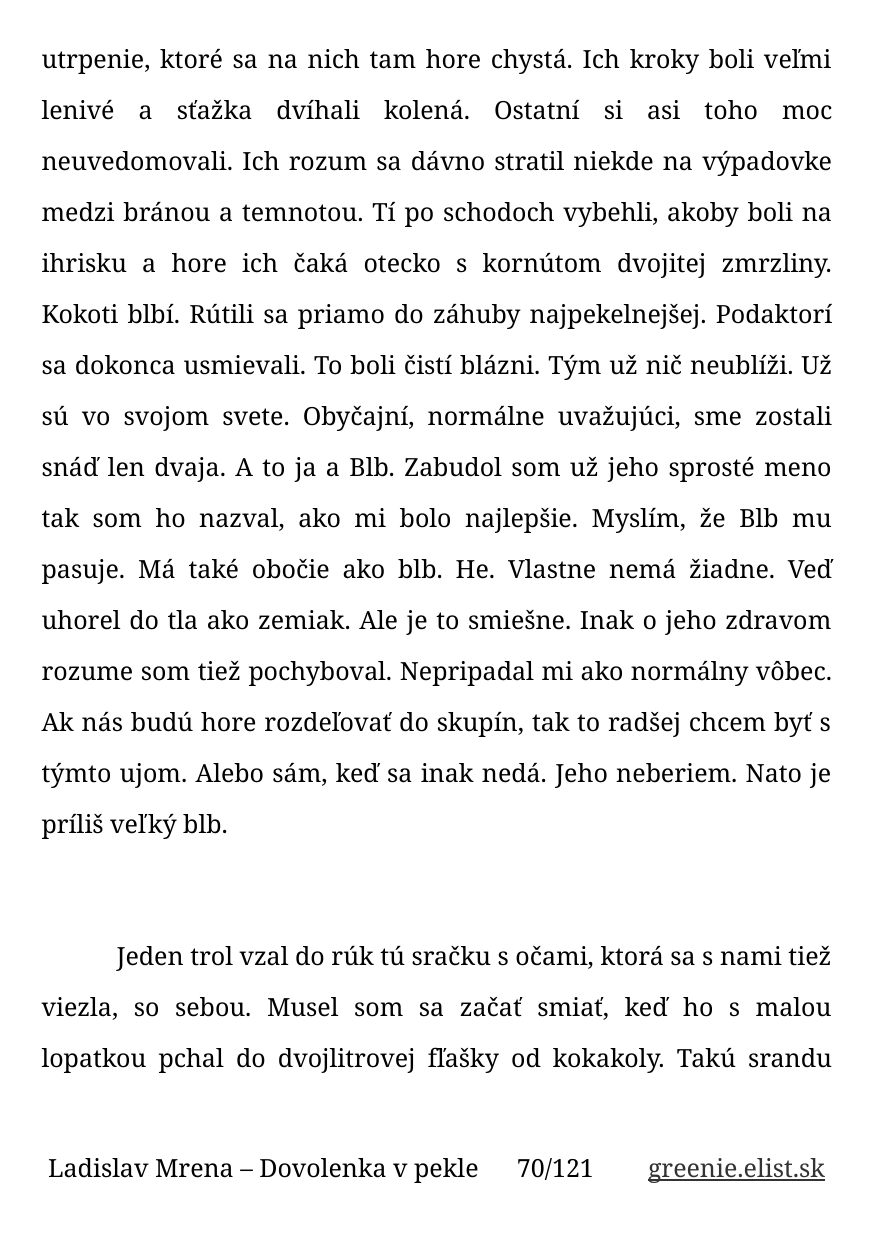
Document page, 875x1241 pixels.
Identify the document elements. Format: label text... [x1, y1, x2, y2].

text Jeden trol vzal do rúk tú sračku s očami, ktorá sa s nami tiež viezla, so sebou. Musel som sa začať smiať, keď ho s malou lopatkou pchal do dvojlitrovej fľašky od kokakoly. Takú srandu [41, 938, 833, 1074]
text utrpenie, ktoré sa na nich tam hore chystá. Ich kroky boli veľmi lenivé a sťažka dvíhali kolená. Ostatní si asi toho moc neuvedomovali. Ich rozum sa dávno stratil niekde na výpadovke medzi bránou a temnotou. Tí po schodoch vybehli, akoby boli na ihrisku a hore ich čaká otecko s kornútom dvojitej zmrzliny. Kokoti blbí. Rútili sa priamo do záhuby najpekelnejšej. Podaktorí sa dokonca usmievali. To boli čistí blázni. Tým už nič neublíži. Už sú vo svojom svete. Obyčajní, normálne uvažujúci, sme zostali snáď len dvaja. A to ja a Blb. Zabudol som už jeho sprosté meno tak som ho nazval, ako mi bolo najlepšie. Myslím, že Blb mu pasuje. Má také obočie ako blb. He. Vlastne nemá žiadne. Veď uhorel do tla ako zemiak. Ale je to smiešne. Inak o jeho zdravom rozume som tiež pochyboval. Nepripadal mi ako normálny vôbec. Ak nás budú hore rozdeľovať do skupín, tak to radšej chcem byť s týmto ujom. Alebo sám, keď sa inak nedá. Jeho neberiem. Nato je príliš veľký blb. [41, 41, 833, 841]
